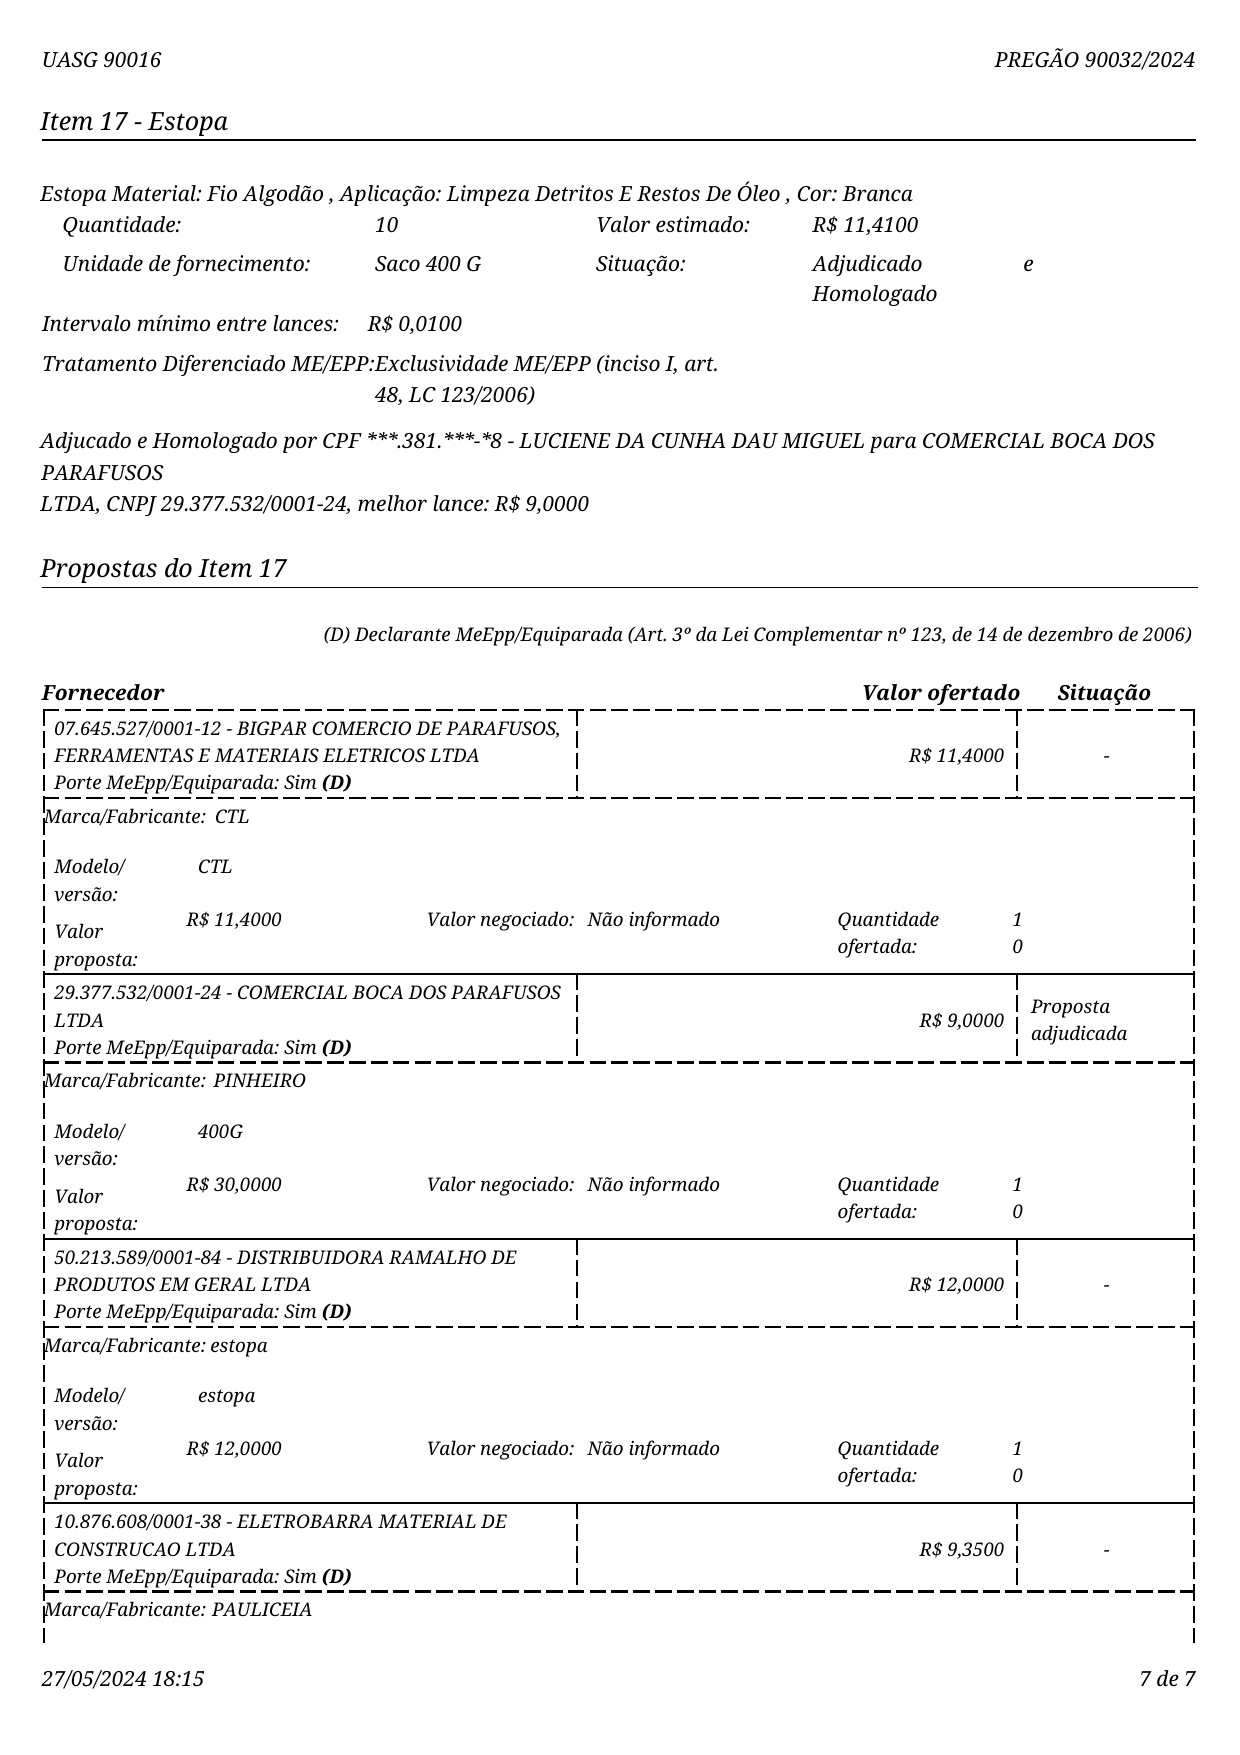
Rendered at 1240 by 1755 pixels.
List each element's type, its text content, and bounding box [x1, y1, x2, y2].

table_cell Modelo/versão: Valor proposta: [44, 850, 186, 973]
table_cell [1031, 1061, 1194, 1114]
table_cell [838, 850, 1031, 900]
table_cell [1031, 850, 1194, 900]
text LTDA, CNPJ 29.377.532/0001-24, melhor lance: R$ 9,0000 [40, 489, 1198, 517]
table_header Quantidade: Unidade de fornecimento: [63, 211, 375, 309]
table_cell - [1031, 1240, 1194, 1326]
table_header - [1031, 709, 1194, 797]
table_header Valor estimado: Situação: [596, 211, 812, 309]
text Intervalo mínimo entre lances: R$ 0,0100 [42, 309, 1198, 338]
table_cell [577, 1326, 837, 1379]
table_cell [838, 1326, 1031, 1379]
text Propostas do Item 17 [40, 551, 1198, 585]
table_cell [1031, 797, 1194, 850]
table_cell [838, 1379, 1031, 1429]
text Estopa Material: Fio Algodão , Aplicação: Limpeza Detritos E Restos De Óleo , Cor: Branca [40, 179, 1198, 208]
table_cell [1017, 1504, 1031, 1590]
text (D) Declarante MeEpp/Equiparada (Art. 3º da Lei Complementar nº 123, de 14 de dezembro de 2006) [42, 621, 1194, 646]
table_cell [1031, 1379, 1194, 1429]
table_cell [577, 1590, 837, 1643]
table_cell [577, 1504, 837, 1590]
table_header R$ 11,4100 Adjudicado e Homologado [813, 211, 1036, 309]
table_cell 10 [1002, 1165, 1031, 1238]
table_cell 10 [1002, 1429, 1031, 1502]
table_cell Marca/Fabricante: estopa [44, 1326, 577, 1379]
table_cell Proposta adjudicada [1031, 975, 1194, 1061]
table_header 10 Saco 400 G [375, 211, 596, 309]
table_cell [1031, 1590, 1194, 1643]
table_cell Não informado [577, 900, 837, 973]
table_cell Modelo/versão: Valor proposta: [44, 1379, 186, 1502]
table_cell [577, 1240, 837, 1326]
text 48, LC 123/2006) [375, 381, 1198, 409]
table_cell 50.213.589/0001-84 - DISTRIBUIDORA RAMALHO DE PRODUTOS EM GERAL LTDA Porte MeEpp/Equiparada: Sim (D) [44, 1240, 577, 1326]
table_cell 10.876.608/0001-38 - ELETROBARRA MATERIAL DE CONSTRUCAO LTDA Porte MeEpp/Equiparada: Sim (D) [44, 1504, 577, 1590]
table_cell [838, 1590, 1031, 1643]
table_cell - [1031, 1504, 1194, 1590]
table_cell Não informado [577, 1165, 837, 1238]
table_cell [838, 1114, 1031, 1165]
table_cell [1017, 975, 1031, 1061]
table_cell 10 [1002, 900, 1031, 973]
table_cell [1031, 1114, 1194, 1165]
table_cell Marca/Fabricante: PINHEIRO [44, 1061, 577, 1114]
text Tratamento Diferenciado ME/EPP: Exclusividade ME/EPP (inciso I, art. [42, 349, 1198, 378]
table_header R$ 11,4000 [838, 709, 1017, 797]
table_cell [577, 1379, 837, 1429]
table_cell [1031, 1326, 1194, 1379]
table_cell Quantidade ofertada: [838, 1165, 1002, 1238]
table_cell [577, 850, 837, 900]
table_cell [1031, 900, 1194, 973]
table_cell [838, 797, 1031, 850]
table_cell R$ 9,3500 [838, 1504, 1017, 1590]
table_cell [1031, 1165, 1194, 1238]
table_cell [1031, 1429, 1194, 1502]
table_cell R$ 12,0000 Valor negociado: [186, 1429, 577, 1502]
table_cell Quantidade ofertada: [838, 900, 1002, 973]
table_cell [577, 797, 837, 850]
text Item 17 - Estopa [40, 104, 1198, 138]
text Adjucado e Homologado por CPF ***.381.***-*8 - LUCIENE DA CUNHA DAU MIGUEL para COMERCIAL BOCA DOS PARAFUSOS [40, 426, 1198, 486]
text Fornecedor Valor ofertado Situação [42, 678, 1198, 707]
table_cell Modelo/versão: Valor proposta: [44, 1114, 186, 1238]
table_cell [838, 1061, 1031, 1114]
table_cell Quantidade ofertada: [838, 1429, 1002, 1502]
table_cell 400G [186, 1114, 577, 1165]
table_cell Marca/Fabricante: CTL [44, 797, 577, 850]
table_header [1017, 709, 1031, 797]
table_cell Marca/Fabricante: PAULICEIA [44, 1590, 577, 1643]
table_header 07.645.527/0001-12 - BIGPAR COMERCIO DE PARAFUSOS, FERRAMENTAS E MATERIAIS ELETRICOS LTDA Porte MeEpp/Equiparada: Sim (D) [44, 709, 577, 797]
table_cell estopa [186, 1379, 577, 1429]
table_cell CTL [186, 850, 577, 900]
table_cell [577, 1114, 837, 1165]
table_cell R$ 30,0000 Valor negociado: [186, 1165, 577, 1238]
table_cell R$ 12,0000 [838, 1240, 1017, 1326]
table_cell [1017, 1240, 1031, 1326]
table_cell [577, 975, 837, 1061]
table_cell R$ 9,0000 [838, 975, 1017, 1061]
table_cell R$ 11,4000 Valor negociado: [186, 900, 577, 973]
table_header [577, 709, 837, 797]
table_cell Não informado [577, 1429, 837, 1502]
table_cell [577, 1061, 837, 1114]
table_cell 29.377.532/0001-24 - COMERCIAL BOCA DOS PARAFUSOS LTDA Porte MeEpp/Equiparada: Sim (D) [44, 975, 577, 1061]
